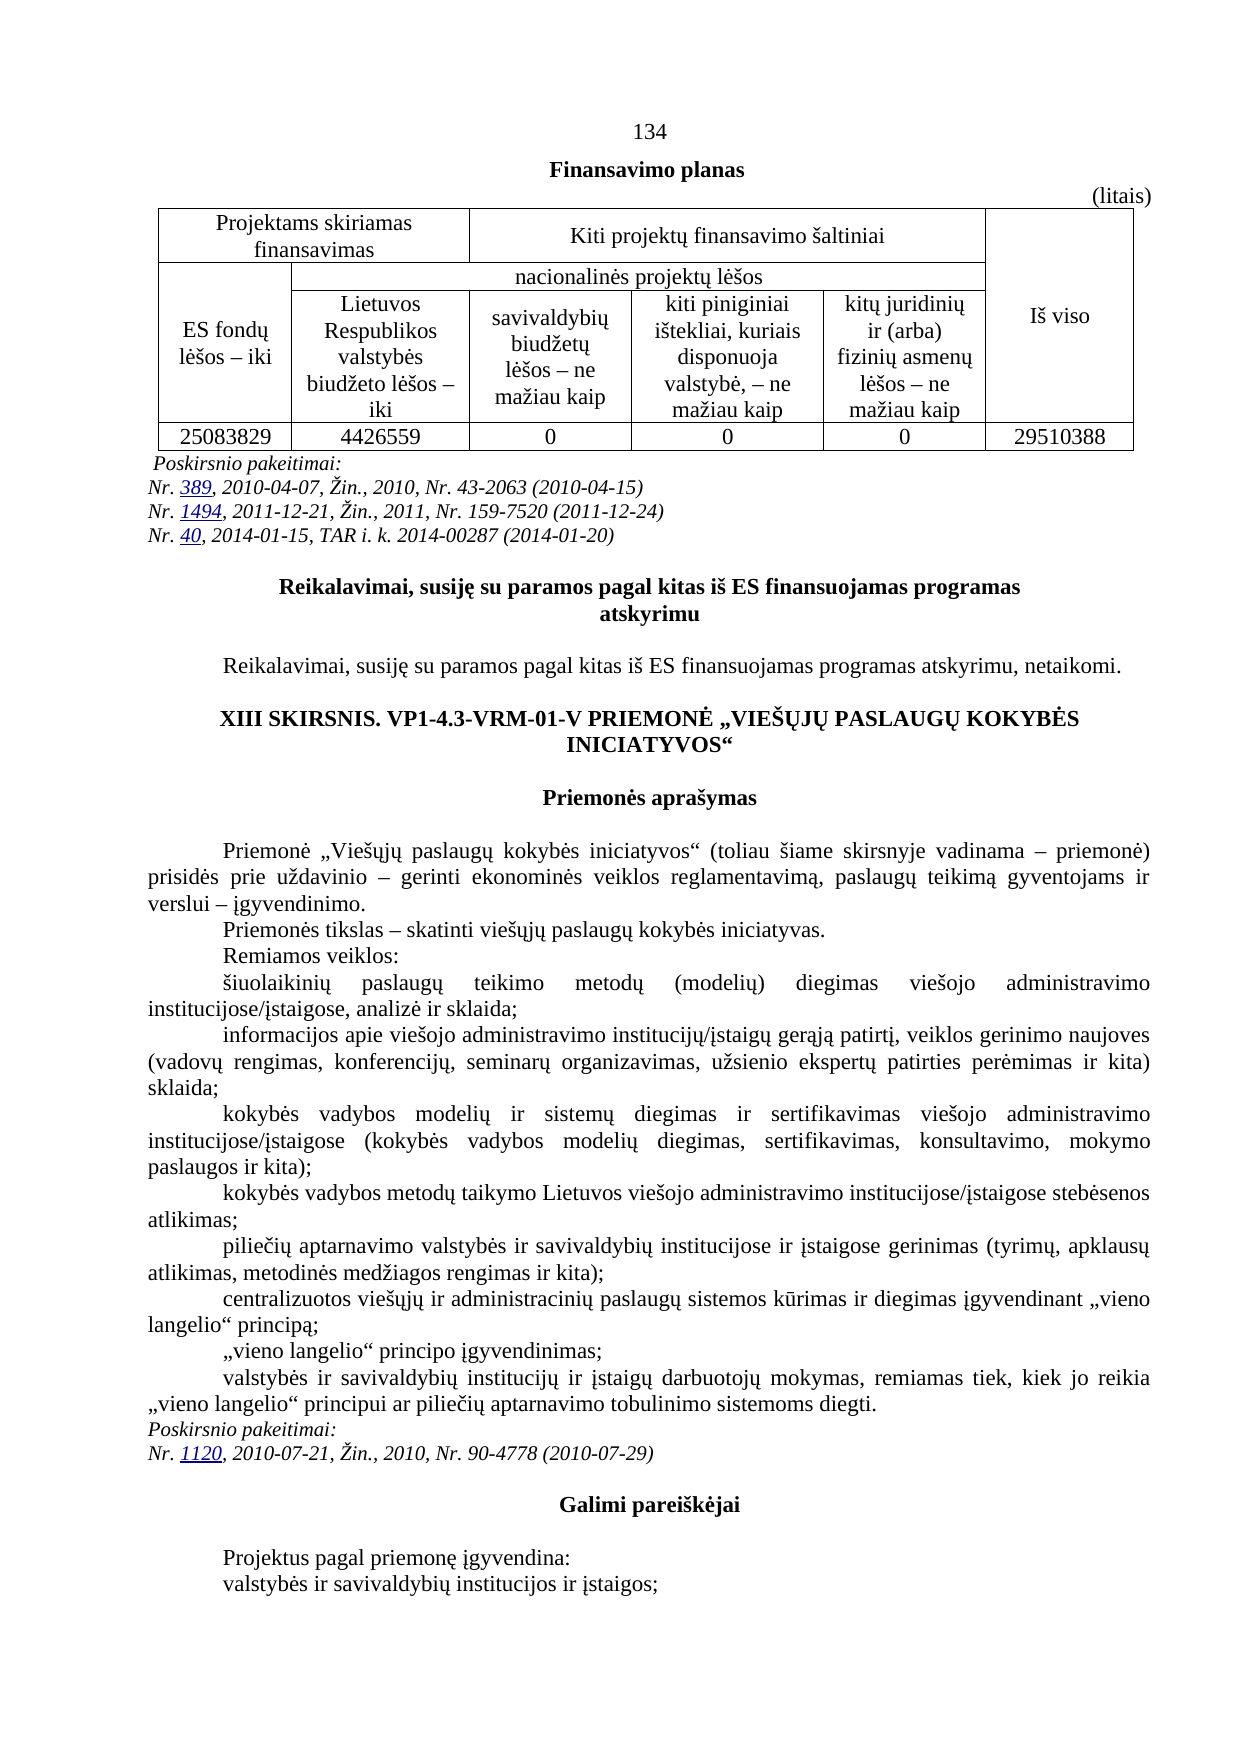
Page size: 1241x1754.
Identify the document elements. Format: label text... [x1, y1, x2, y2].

table_cell 0 [632, 423, 823, 450]
text XIII SKIRSNIS. VP1-4.3-VRM-01-V PRIEMONĖ „VIEŠŲJŲ PASLAUGŲ KOKYBĖS INICIATYVOS“ [148, 705, 1152, 758]
table_cell kiti piniginiai ištekliai, kuriais disponuoja valstybė, – ne mažiau kaip [632, 291, 823, 422]
text Poskirsnio pakeitimai: [148, 1417, 1152, 1441]
text Finansavimo planas [148, 156, 1152, 182]
table_cell 25083829 [159, 423, 291, 450]
text (litais) [148, 182, 1152, 208]
table_cell ES fondų lėšos – iki [159, 263, 291, 422]
text Priemonės aprašymas [148, 784, 1152, 811]
table_cell kitų juridinių ir (arba) fizinių asmenų lėšos – ne mažiau kaip [824, 291, 985, 422]
table_cell 29510388 [986, 423, 1133, 450]
table_header Kiti projektų finansavimo šaltiniai [470, 209, 985, 262]
table_header Iš viso [986, 209, 1133, 422]
table_cell Lietuvos Respublikos valstybės biudžeto lėšos – iki [292, 291, 469, 422]
table_header Projektams skiriamas finansavimas [159, 209, 469, 262]
text Reikalavimai, susiję su paramos pagal kitas iš ES finansuojamas programas atskyrimu [148, 573, 1152, 626]
table_cell nacionalinės projektų lėšos [292, 263, 985, 289]
text šiuolaikinių paslaugų teikimo metodų (modelių) diegimas viešojo administravimo institucijose/įstaigose, analizė ir sklaida; [148, 969, 1152, 1021]
text Nr. 1494, 2011-12-21, Žin., 2011, Nr. 159-7520 (2011-12-24) [148, 499, 1152, 523]
text kokybės vadybos metodų taikymo Lietuvos viešojo administravimo institucijose/įstaigose stebėsenos atlikimas; [148, 1179, 1152, 1232]
text Remiamos veiklos: [148, 942, 1152, 969]
text kokybės vadybos modelių ir sistemų diegimas ir sertifikavimas viešojo administravimo institucijose/įstaigose (kokybės vadybos modelių diegimas, sertifikavimas, konsultavimo, mokymo paslaugos ir kita); [148, 1100, 1152, 1179]
text Nr. 1120, 2010-07-21, Žin., 2010, Nr. 90-4778 (2010-07-29) [148, 1441, 1152, 1465]
text Nr. 389, 2010-04-07, Žin., 2010, Nr. 43-2063 (2010-04-15) [148, 475, 1152, 499]
table_cell savivaldybių biudžetų lėšos – ne mažiau kaip [470, 291, 631, 422]
text informacijos apie viešojo administravimo institucijų/įstaigų gerąją patirtį, veiklos gerinimo naujoves (vadovų rengimas, konferencijų, seminarų organizavimas, užsienio ekspertų patirties perėmimas ir kita) sklaida; [148, 1021, 1152, 1100]
table_cell 4426559 [292, 423, 469, 450]
text Projektus pagal priemonę įgyvendina: [148, 1544, 1152, 1570]
text valstybės ir savivaldybių institucijų ir įstaigų darbuotojų mokymas, remiamas tiek, kiek jo reikia „vieno langelio“ principui ar piliečių aptarnavimo tobulinimo sistemoms diegti. [148, 1364, 1152, 1417]
text Priemonės tikslas – skatinti viešųjų paslaugų kokybės iniciatyvas. [148, 916, 1152, 942]
text piliečių aptarnavimo valstybės ir savivaldybių institucijose ir įstaigose gerinimas (tyrimų, apklausų atlikimas, metodinės medžiagos rengimas ir kita); [148, 1232, 1152, 1285]
text valstybės ir savivaldybių institucijos ir įstaigos; [148, 1570, 1152, 1597]
text Reikalavimai, susiję su paramos pagal kitas iš ES finansuojamas programas atskyrimu, netaikomi. [148, 652, 1152, 679]
text Poskirsnio pakeitimai: [148, 451, 1152, 475]
text Nr. 40, 2014-01-15, TAR i. k. 2014-00287 (2014-01-20) [148, 523, 1152, 547]
table_cell 0 [470, 423, 631, 450]
table_cell 0 [824, 423, 985, 450]
text centralizuotos viešųjų ir administracinių paslaugų sistemos kūrimas ir diegimas įgyvendinant „vieno langelio“ principą; [148, 1285, 1152, 1338]
text Priemonė „Viešųjų paslaugų kokybės iniciatyvos“ (toliau šiame skirsnyje vadinama – priemonė) prisidės prie uždavinio – gerinti ekonominės veiklos reglamentavimą, paslaugų teikimą gyventojams ir verslui – įgyvendinimo. [148, 837, 1152, 916]
text Galimi pareiškėjai [148, 1491, 1152, 1517]
text „vieno langelio“ principo įgyvendinimas; [148, 1338, 1152, 1364]
